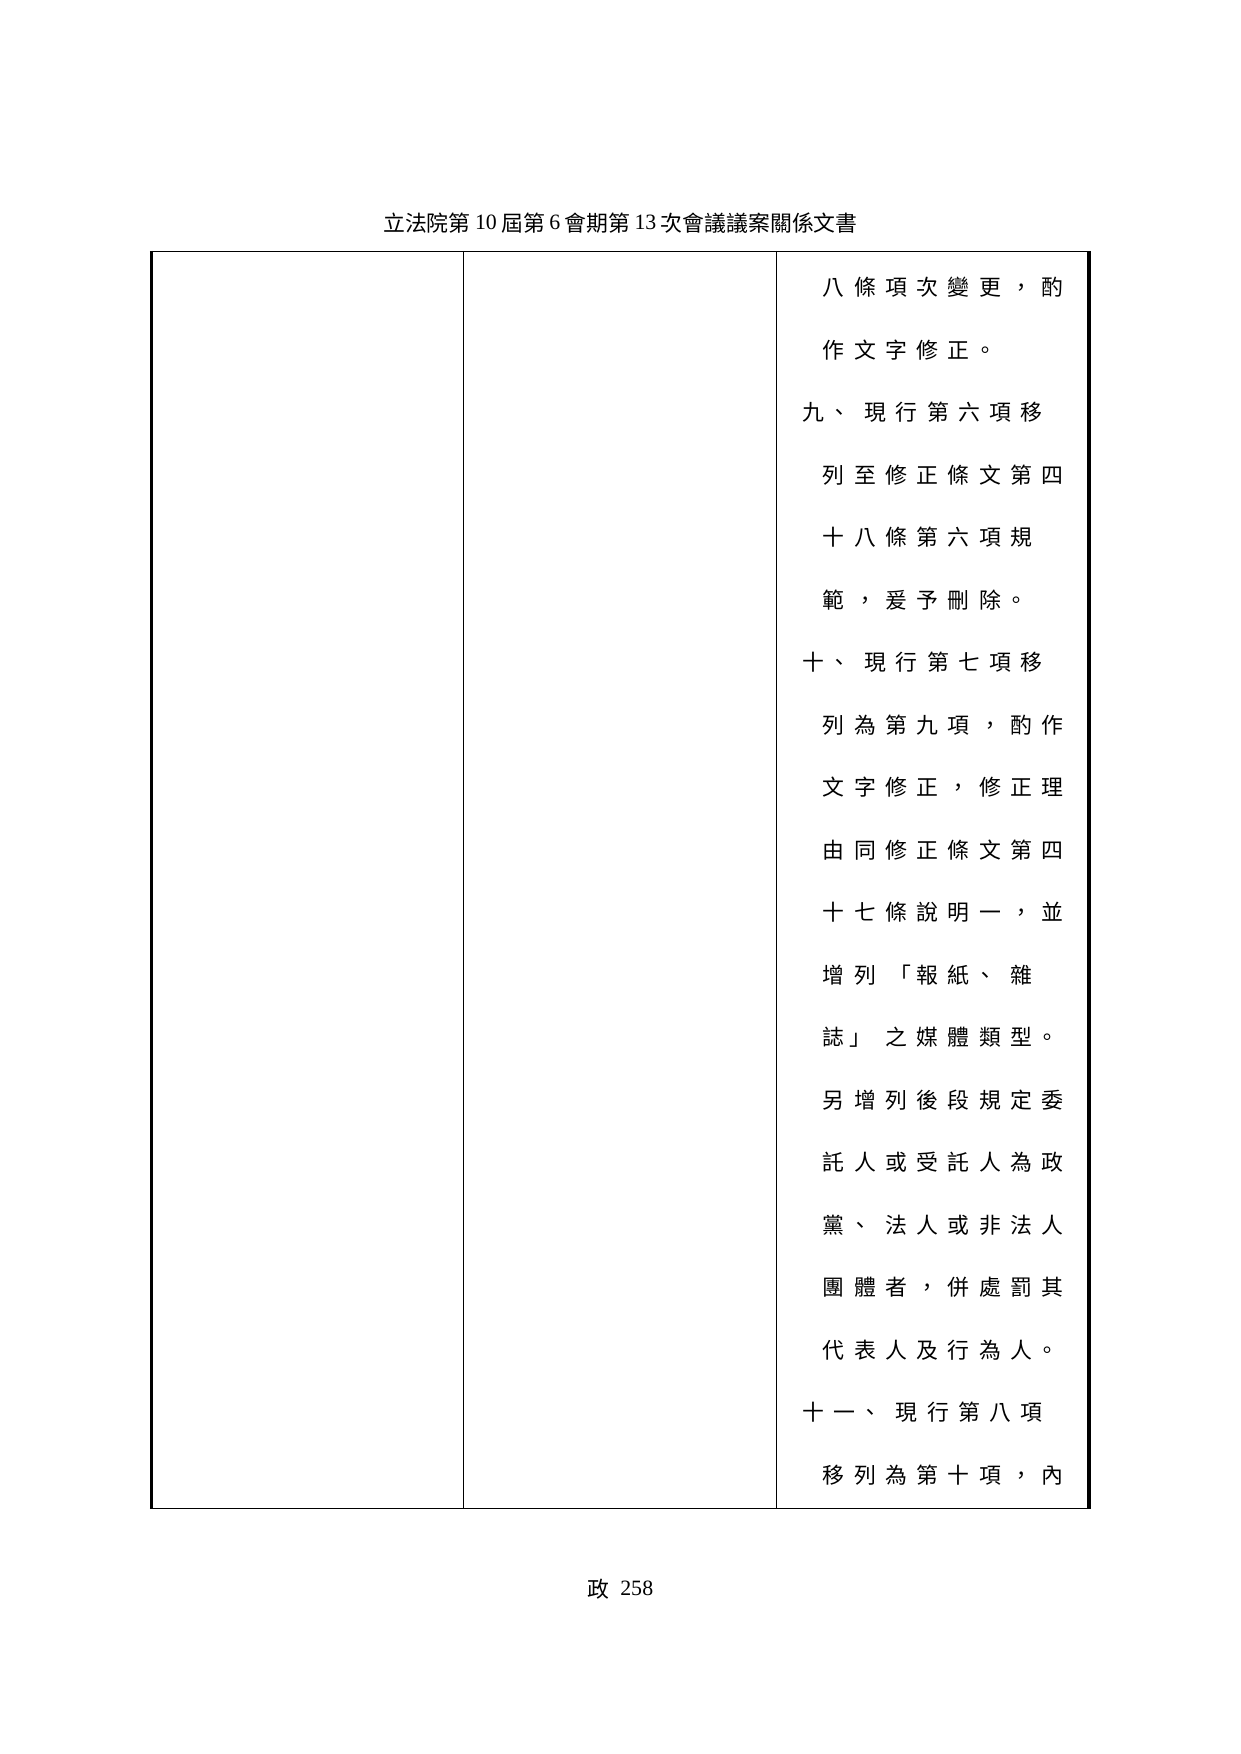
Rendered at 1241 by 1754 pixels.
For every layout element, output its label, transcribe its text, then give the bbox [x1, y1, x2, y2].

table_cell [464, 252, 776, 1508]
table_cell 八條項次變更，酌作文字修正。 九、現行第六項移列至修正條文第四十八條第六項規範，爰予刪除。 十、現行第七項移列為第九項，酌作文字修正，修正理由同修正條文第四十七條說明一，並增列「報紙、雜誌」之媒體類型。另增列後段規定委託人或受託人為政黨、法人或非法人團體者，併處罰其代表人及行為人。 十一、現行第八項移列為第十項，內 [777, 252, 1087, 1508]
table_cell [153, 252, 463, 1508]
